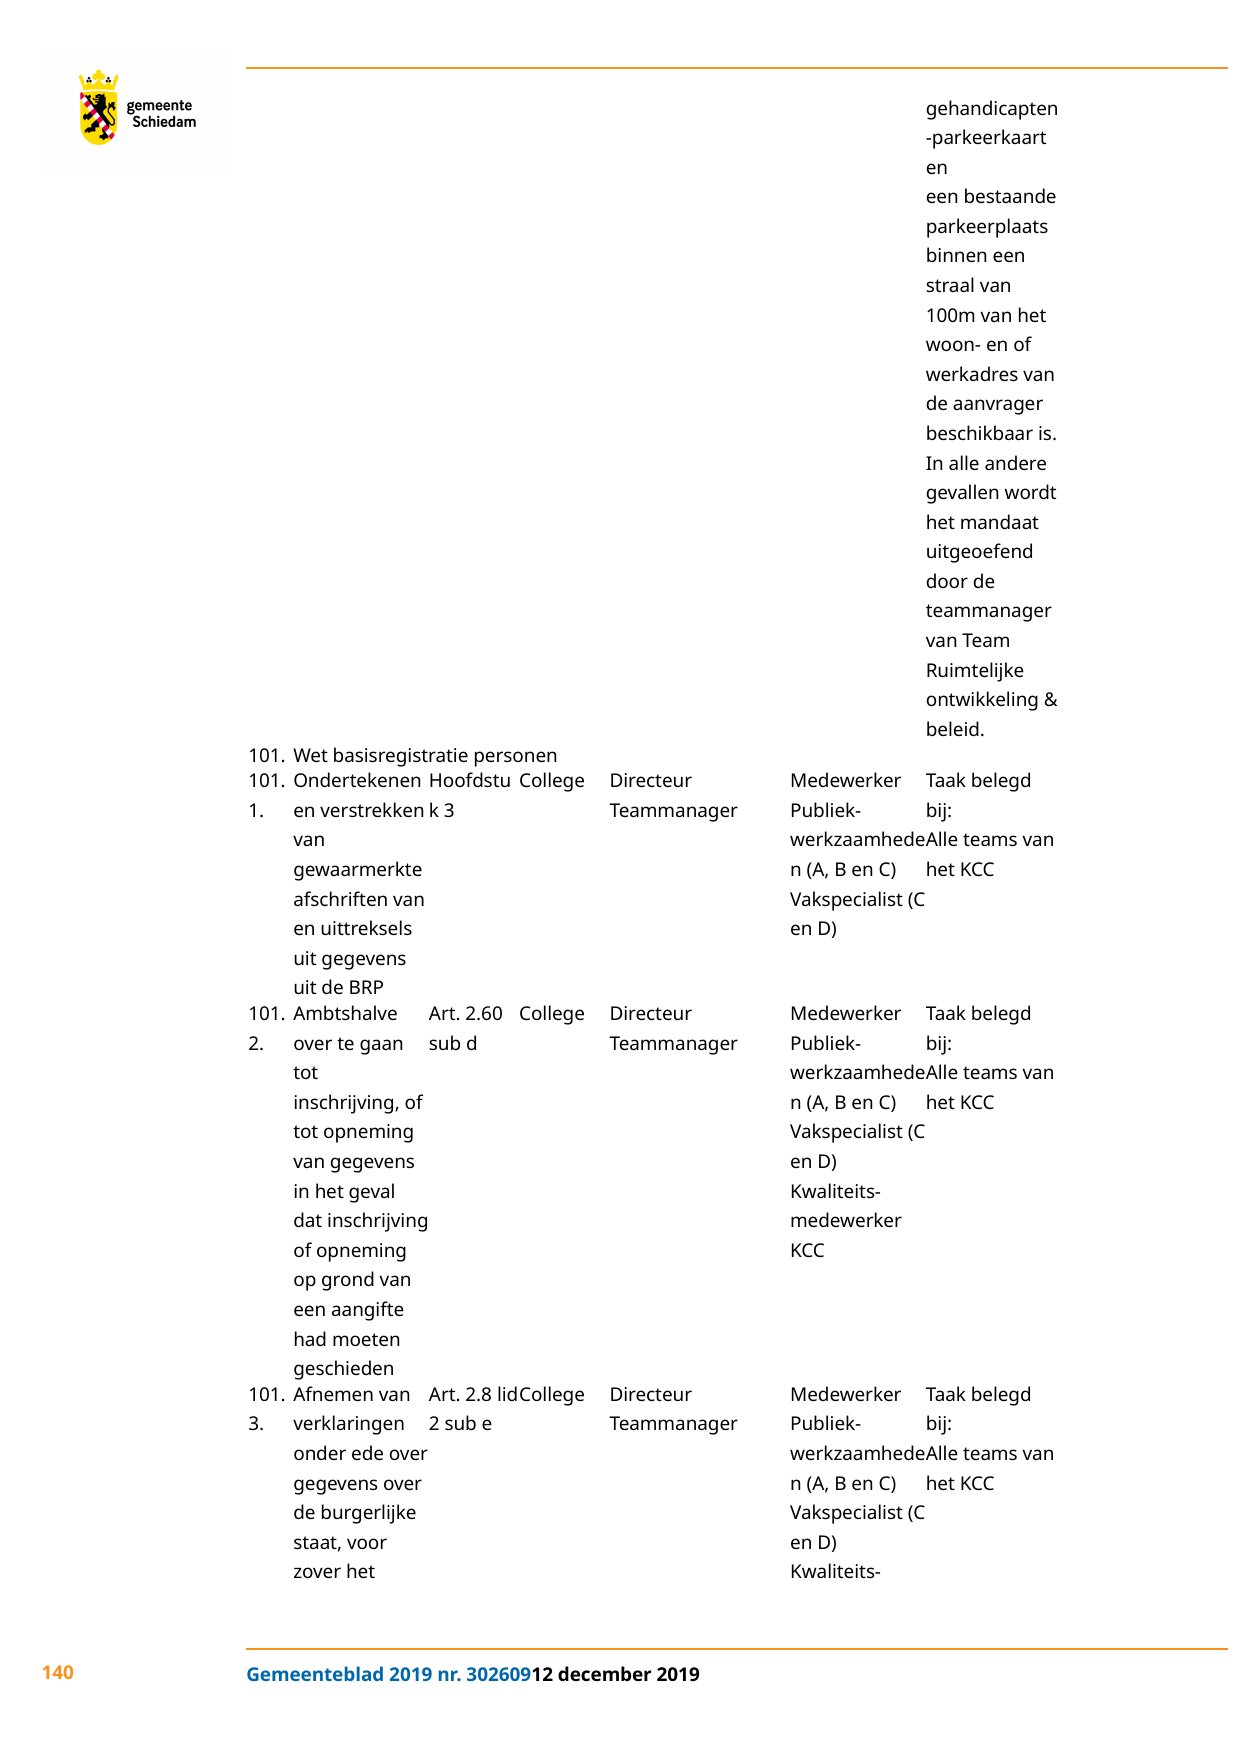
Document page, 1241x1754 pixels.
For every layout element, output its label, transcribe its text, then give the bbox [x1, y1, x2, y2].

table_cell [248, 95, 293, 742]
table_cell Ambtshalve over te gaan tot inschrijving, of tot opneming van gegevens in het geval dat inschrijving of opneming op grond van een aangifte had moeten geschieden [293, 1000, 429, 1381]
table_cell [971, 742, 1106, 767]
table_cell Taak belegd bij: Alle teams van het KCC [926, 768, 1061, 1000]
table_cell Ondertekenen en verstrekken van gewaarmerkte afschriften van en uittreksels uit gegevens uit de BRP [293, 768, 429, 1000]
table_cell Afnemen van verklaringen onder ede over gegevens over de burgerlijke staat, voor zover het [293, 1381, 429, 1584]
table_cell College [519, 1000, 609, 1381]
table_cell Taak belegd bij: Alle teams van het KCC [926, 1000, 1061, 1381]
table_cell Medewerker Publiek-werkzaamheden (A, B en C) Vakspecialist (C en D) [790, 768, 926, 1000]
table_cell [835, 742, 971, 767]
table_cell Directeur Teammanager [609, 1381, 790, 1584]
table_cell Directeur Teammanager [609, 768, 790, 1000]
table_cell [790, 95, 926, 742]
table_cell Art. 2.60 sub d [429, 1000, 519, 1381]
table_cell Taak belegd bij: Alle teams van het KCC [926, 1381, 1061, 1584]
table_cell Hoofdstuk 3 [429, 768, 519, 1000]
table_cell Art. 2.8 lid 2 sub e [429, 1381, 519, 1584]
table_cell Medewerker Publiek-werkzaamheden (A, B en C) Vakspecialist (C en D) Kwaliteits-medewerker KCC [790, 1000, 926, 1381]
table_cell College [519, 1381, 609, 1584]
table_cell [429, 95, 519, 742]
table_cell 101.3. [248, 1381, 293, 1584]
table_cell Wet basisregistratie personen [293, 742, 654, 767]
table_cell [293, 95, 429, 742]
table_cell gehandicapten-parkeerkaart en een bestaande parkeerplaats binnen een straal van 100m van het woon- en of werkadres van de aanvrager beschikbaar is. In alle andere gevallen wordt het mandaat uitgeoefend door de teammanager van Team Ruimtelijke ontwikkeling & beleid. [926, 95, 1061, 742]
table_cell [700, 742, 835, 767]
table_cell [655, 742, 700, 767]
table_cell College [519, 768, 609, 1000]
table_cell [609, 95, 790, 742]
table_cell Directeur Teammanager [609, 1000, 790, 1381]
picture [41, 47, 231, 172]
table_cell [519, 95, 609, 742]
table_cell 101.1. [248, 768, 293, 1000]
table_cell Medewerker Publiek-werkzaamheden (A, B en C) Vakspecialist (C en D) Kwaliteits- [790, 1381, 926, 1584]
table_cell 101.2. [248, 1000, 293, 1381]
table_cell 101. [248, 742, 293, 767]
